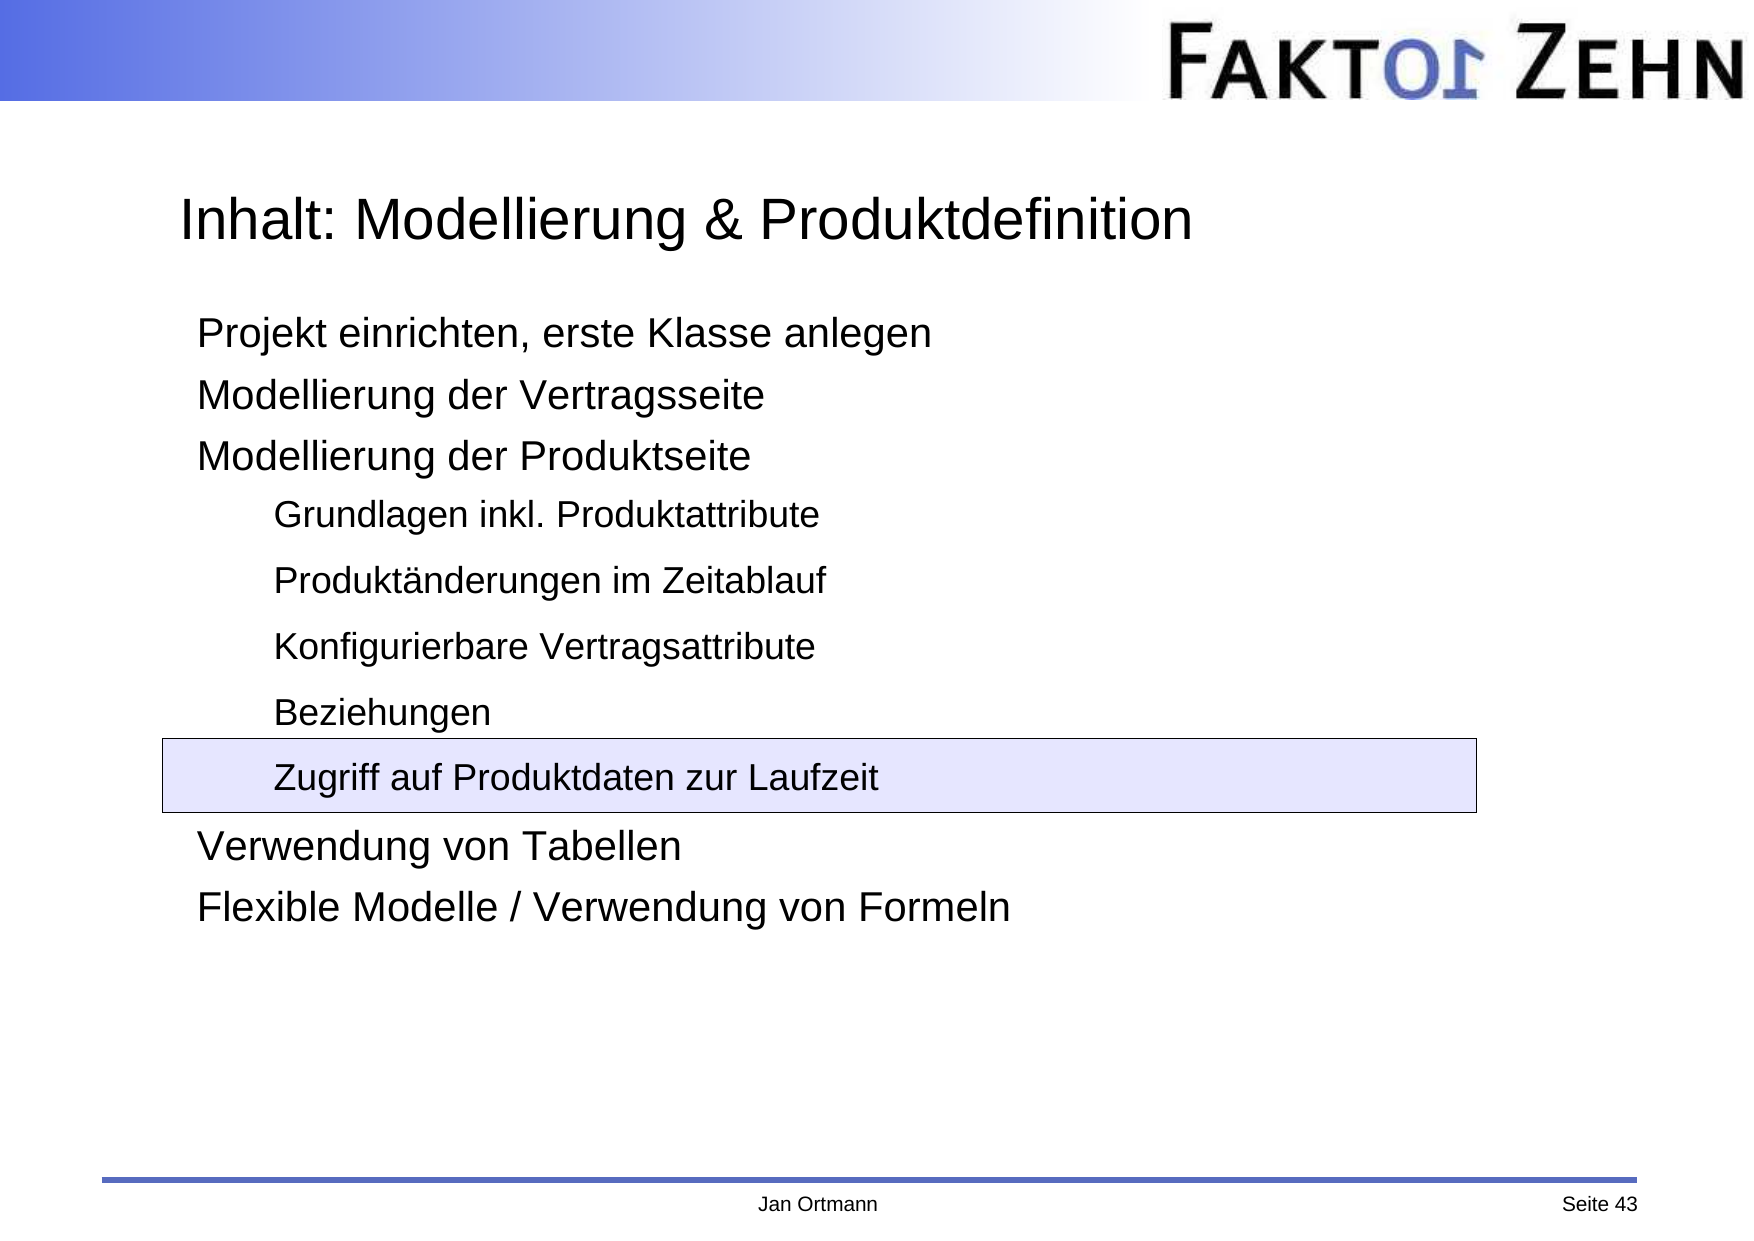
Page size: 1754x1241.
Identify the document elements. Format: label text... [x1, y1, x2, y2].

picture [1162, 7, 1752, 100]
list Projekt einrichten, erste Klasse anlegen Modellierung der Vertragsseite Modellierung der Produktseite Grundlagen inkl. Produktattribute Produktänderungen im Zeitablauf Konfigurierbare Vertragsattribute Beziehungen Zugriff auf Produktdaten zur Laufzeit Verwendung von Tabellen Flexible Modelle / Verwendung von Formeln [179, 310, 1576, 1078]
title Inhalt: Modellierung & Produktdefinition [179, 142, 1576, 296]
text_box [162, 738, 179, 813]
